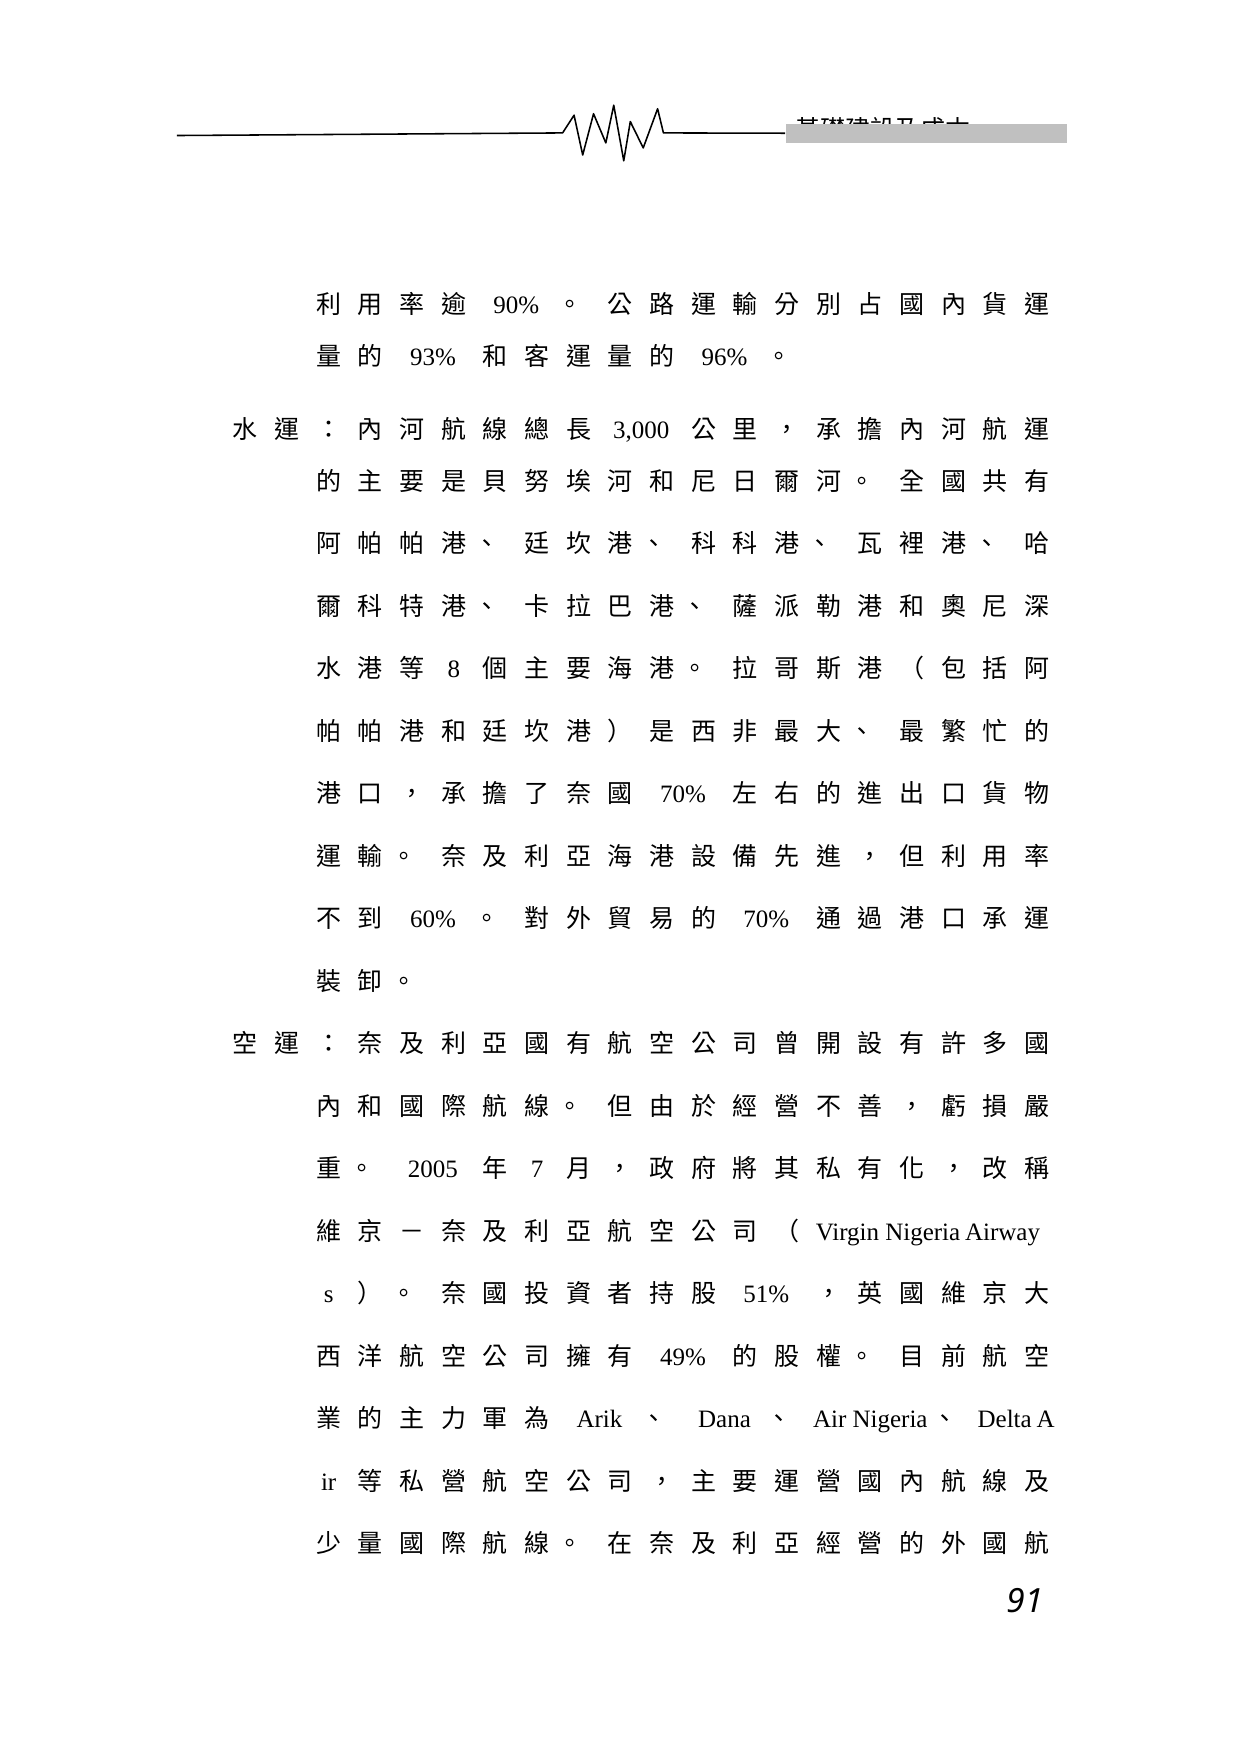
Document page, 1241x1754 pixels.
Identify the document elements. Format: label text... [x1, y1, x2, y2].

text 水運：內河航線總長3,000公里，承擔內河航運的主要是貝努埃河和尼日爾河。全國共有阿帕帕港、廷坎港、科科港、瓦裡港、哈爾科特港、卡拉巴港、薩派勒港和奧尼深水港等8個主要海港。拉哥斯港（包括阿帕帕港和廷坎港）是西非最大、最繁忙的港口，承擔了奈國70%左右的進出口貨物運輸。奈及利亞海港設備先進，但利用率不到60%。對外貿易的70%通過港口承運裝卸。 [207, 375, 1058, 1000]
text 利用率逾90%。公路運輸分別占國內貨運量的93%和客運量的96%。 [207, 250, 1058, 375]
text 空運：奈及利亞國有航空公司曾開設有許多國內和國際航線。但由於經營不善，虧損嚴重。2005年7月，政府將其私有化，改稱維京－奈及利亞航空公司（Virgin Nigeria Airways）。奈國投資者持股51%，英國維京大西洋航空公司擁有49%的股權。目前航空業的主力軍為Arik、Dana、Air Nigeria、Delta Air等私營航空公司，主要運營國內航線及少量國際航線。在奈及利亞經營的外國航 [207, 1000, 1058, 1563]
